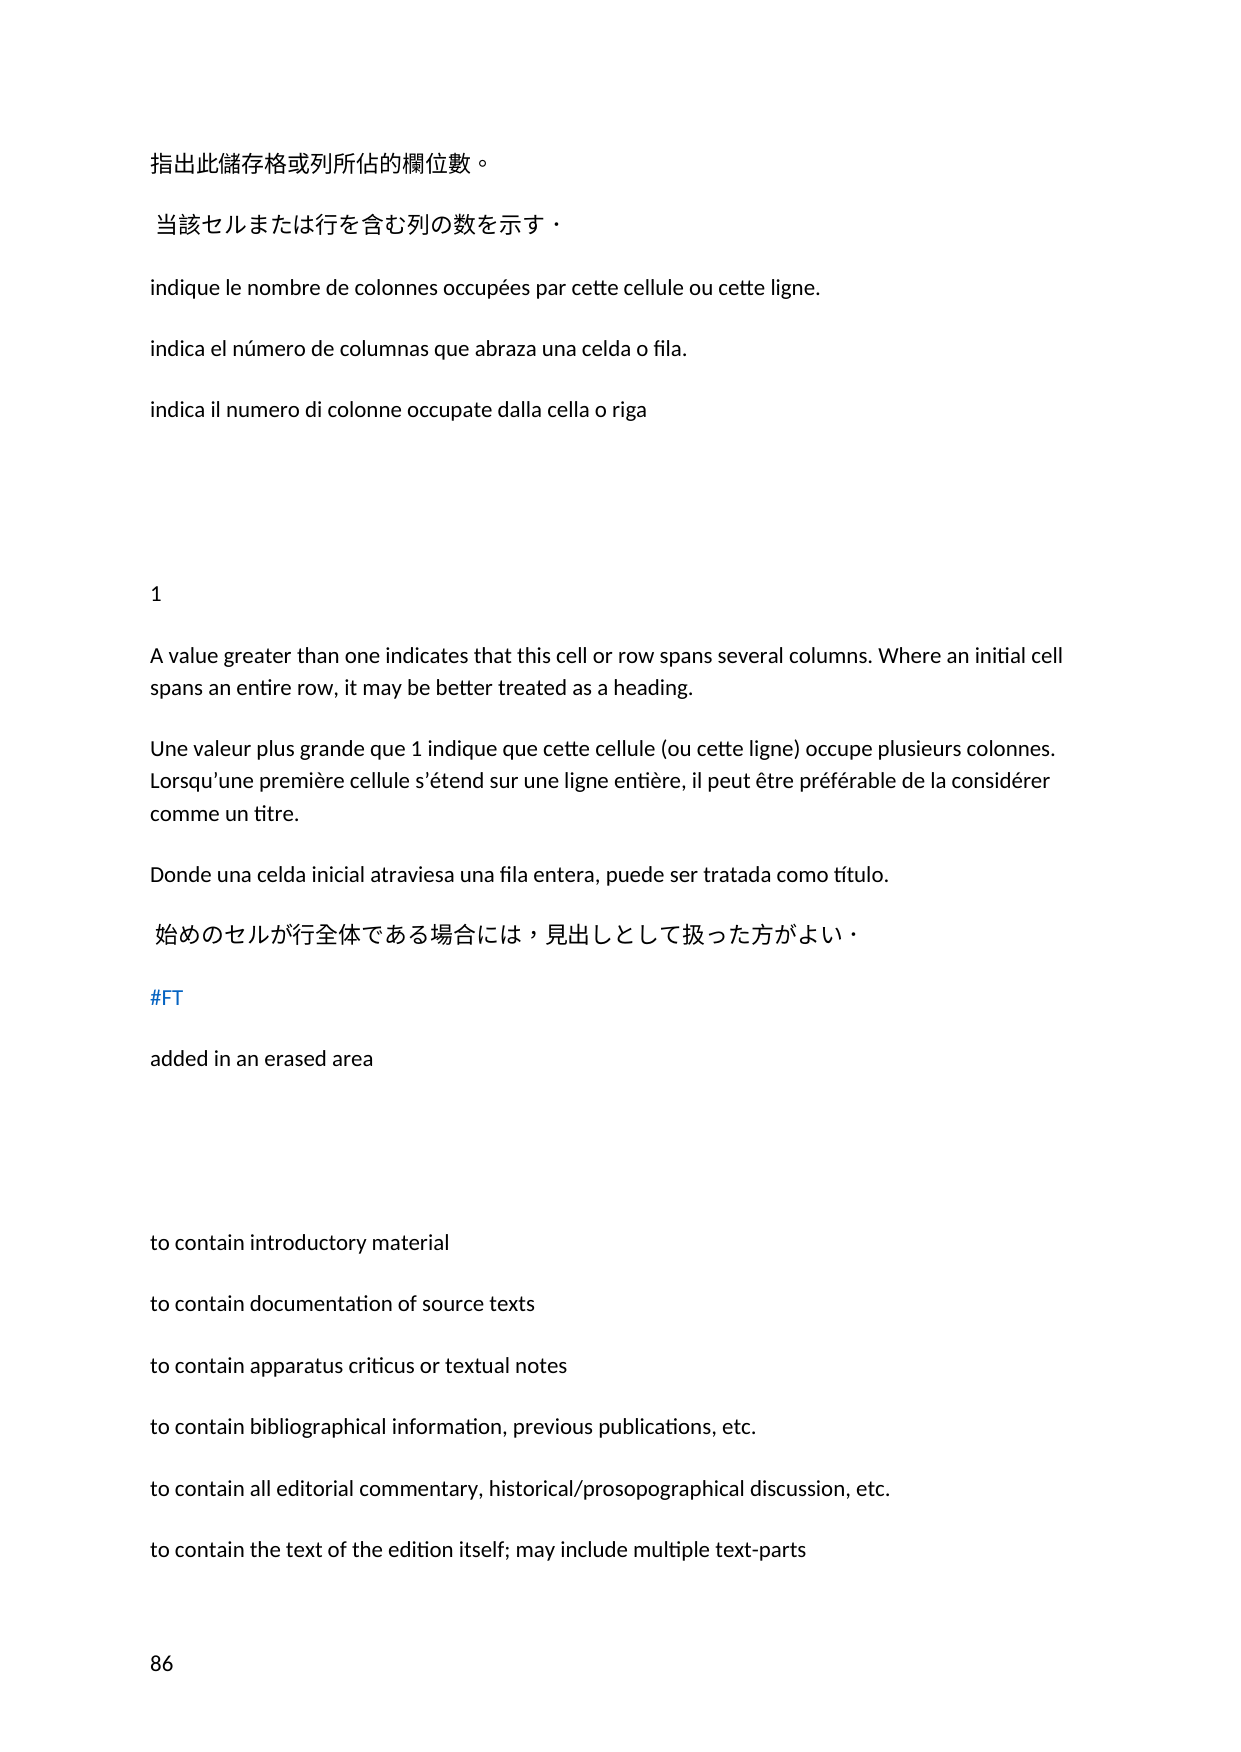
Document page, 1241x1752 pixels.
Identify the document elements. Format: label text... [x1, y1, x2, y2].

text indica el número de columnas que abraza una celda o fila. [150, 334, 1090, 362]
text 当該セルまたは行を含む列の数を示す． [150, 211, 1090, 239]
text 指出此儲存格或列所佔的欄位數。 [150, 150, 1090, 178]
text to contain introductory material [150, 1228, 1090, 1256]
text to contain all editorial commentary, historical/prosopographical discussion, etc. [150, 1474, 1090, 1502]
text 1 [150, 579, 1090, 607]
text to contain documentation of source texts [150, 1289, 1090, 1318]
text to contain bibliographical information, previous publications, etc. [150, 1412, 1090, 1440]
text indica il numero di colonne occupate dalla cella o riga [150, 395, 1090, 423]
text A value greater than one indicates that this cell or row spans several columns. Where an initial cell spans an entire row, it may be better treated as a heading. [150, 641, 1090, 701]
text indique le nombre de colonnes occupées par cette cellule ou cette ligne. [150, 273, 1090, 301]
text to contain the text of the edition itself; may include multiple text-parts [150, 1535, 1090, 1563]
text Donde una celda inicial atraviesa una fila entera, puede ser tratada como título. [150, 860, 1090, 888]
text 始めのセルが行全体である場合には，見出しとして扱った方がよい． [150, 921, 1090, 949]
text added in an erased area [150, 1044, 1090, 1072]
text Une valeur plus grande que 1 indique que cette cellule (ou cette ligne) occupe plusieurs colonnes. Lorsqu’une première cellule s’étend sur une ligne entière, il peut être préférable de la considérer comme un titre. [150, 734, 1090, 827]
text to contain apparatus criticus or textual notes [150, 1351, 1090, 1379]
text #FT [150, 983, 1090, 1011]
